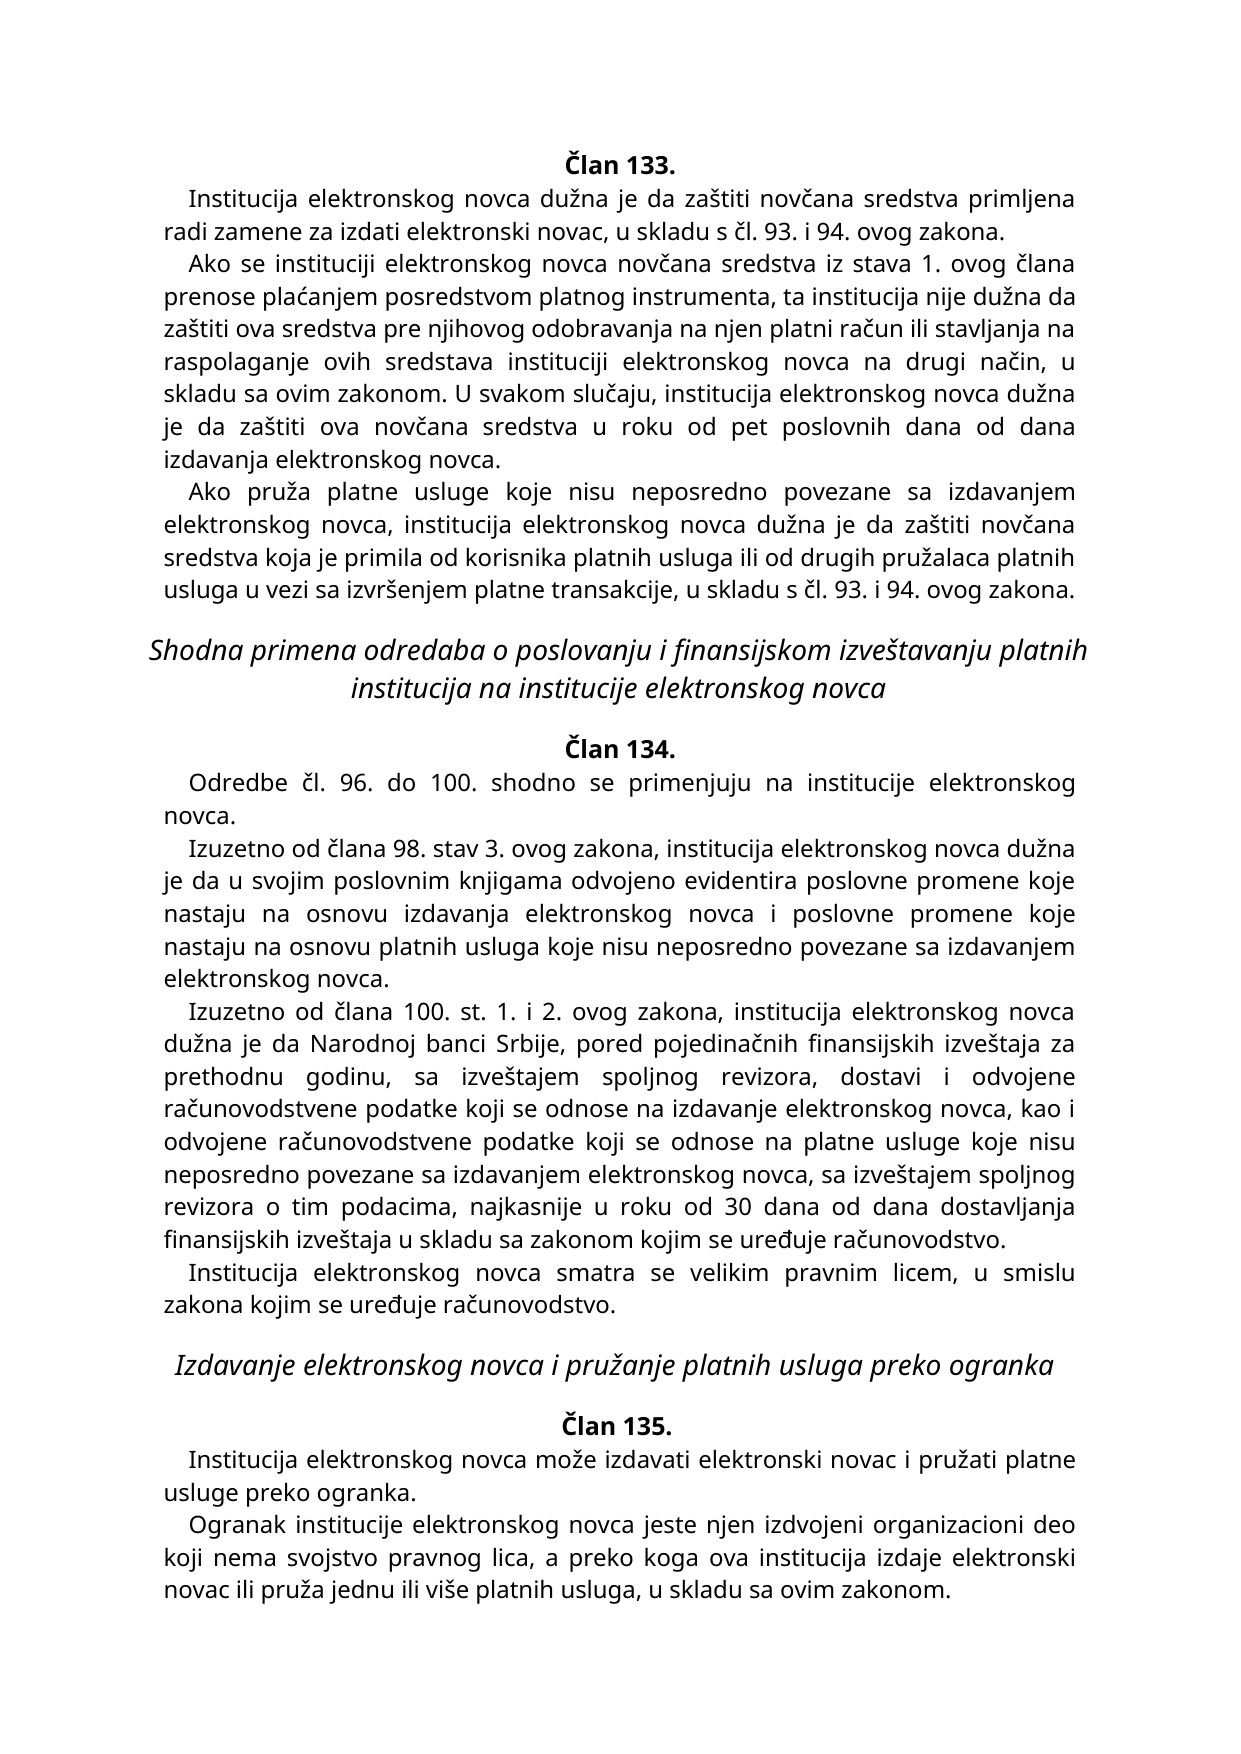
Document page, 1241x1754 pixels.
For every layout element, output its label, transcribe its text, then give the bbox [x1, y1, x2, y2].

text Institucija elektronskog novca može izdavati elektronski novac i pružati platne usluge preko ogranka. [163, 1443, 1077, 1508]
text Izdavanje elektronskog novca i pružanje platnih usluga preko ogranka [148, 1346, 1093, 1384]
text Ako pruža platne usluge koje nisu neposredno povezane sa izdavanjem elektronskog novca, institucija elektronskog novca dužna je da zaštiti novčana sredstva koja je primila od korisnika platnih usluga ili od drugih pružalaca platnih usluga u vezi sa izvršenjem platne transakcije, u skladu s čl. 93. i 94. ovog zakona. [163, 475, 1077, 606]
text Shodna primena odredaba o poslovanju i finansijskom izveštavanju platnih institucija na institucije elektronskog novca [148, 631, 1093, 707]
text Član 133. [148, 148, 1093, 182]
text Ogranak institucije elektronskog novca jeste njen izdvojeni organizacioni deo koji nema svojstvo pravnog lica, a preko koga ova institucija izdaje elektronski novac ili pruža jednu ili više platnih usluga, u skladu sa ovim zakonom. [163, 1508, 1077, 1606]
text Institucija elektronskog novca smatra se velikim pravnim licem, u smislu zakona kojim se uređuje računovodstvo. [163, 1255, 1077, 1321]
text Odredbe čl. 96. do 100. shodno se primenjuju na institucije elektronskog novca. [163, 766, 1077, 831]
text Član 135. ﻿ [148, 1409, 1093, 1443]
text Institucija elektronskog novca dužna je da zaštiti novčana sredstva primljena radi zamene za izdati elektronski novac, u skladu s čl. 93. i 94. ovog zakona. [163, 182, 1077, 247]
text Član 134. [148, 732, 1093, 766]
text Izuzetno od člana 98. stav 3. ovog zakona, institucija elektronskog novca dužna je da u svojim poslovnim knjigama odvojeno evidentira poslovne promene koje nastaju na osnovu izdavanja elektronskog novca i poslovne promene koje nastaju na osnovu platnih usluga koje nisu neposredno povezane sa izdavanjem elektronskog novca. [163, 831, 1077, 994]
text Izuzetno od člana 100. st. 1. i 2. ovog zakona, institucija elektronskog novca dužna je da Narodnoj banci Srbije, pored pojedinačnih finansijskih izveštaja za prethodnu godinu, sa izveštajem spoljnog revizora, dostavi i odvojene računovodstvene podatke koji se odnose na izdavanje elektronskog novca, kao i odvojene računovodstvene podatke koji se odnose na platne usluge koje nisu neposredno povezane sa izdavanjem elektronskog novca, sa izveštajem spoljnog revizora o tim podacima, najkasnije u roku od 30 dana od dana dostavljanja finansijskih izveštaja u skladu sa zakonom kojim se uređuje računovodstvo. [163, 994, 1077, 1255]
text Ako se instituciji elektronskog novca novčana sredstva iz stava 1. ovog člana prenose plaćanjem posredstvom platnog instrumenta, ta institucija nije dužna da zaštiti ova sredstva pre njihovog odobravanja na njen platni račun ili stavljanja na raspolaganje ovih sredstava instituciji elektronskog novca na drugi način, u skladu sa ovim zakonom. U svakom slučaju, institucija elektronskog novca dužna je da zaštiti ova novčana sredstva u roku od pet poslovnih dana od dana izdavanja elektronskog novca. [163, 247, 1077, 475]
